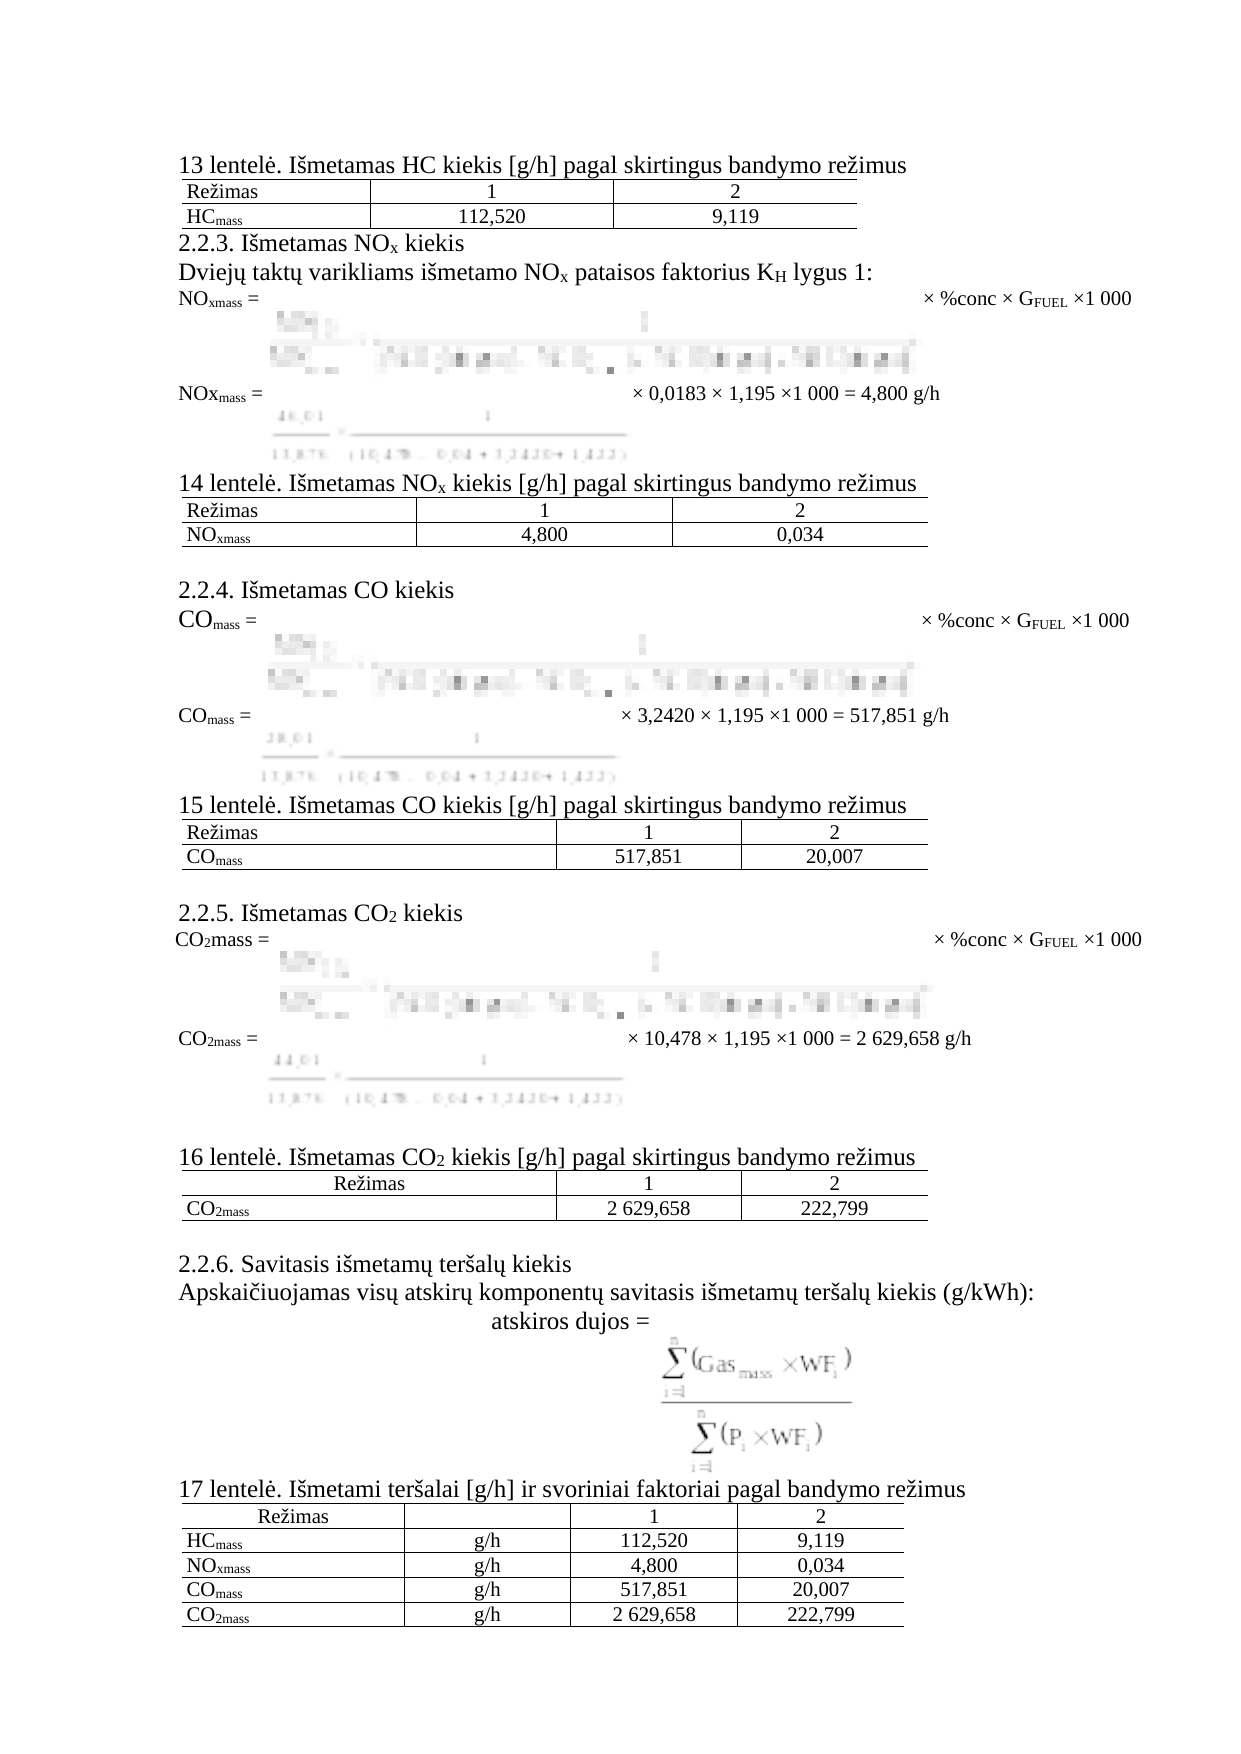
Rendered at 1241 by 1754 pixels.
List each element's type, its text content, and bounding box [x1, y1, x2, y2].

table_cell CO2mass [182, 1603, 404, 1626]
table_header [405, 1504, 570, 1528]
table_cell [396, 1094, 405, 1102]
table_cell 4,800 [417, 523, 672, 546]
table_cell 9,119 [614, 204, 857, 228]
text [270, 318, 353, 353]
text 2.2.3. Išmetamas NOx kiekis [178, 228, 1169, 257]
table_header Režimas [182, 820, 556, 844]
text COmass = × %conc × GFUEL ×1 000 [178, 604, 1169, 703]
table_cell [401, 353, 408, 360]
text 17 lentelė. Išmetami teršalai [g/h] ir svoriniai faktoriai pagal bandymo režimus [178, 1474, 1169, 1503]
text [348, 447, 366, 464]
text [386, 1091, 410, 1105]
table_cell HCmass [182, 204, 370, 228]
text [493, 447, 525, 465]
table_cell 112,520 [371, 204, 613, 228]
table_cell [806, 346, 820, 360]
text [287, 985, 356, 999]
text [526, 447, 566, 461]
table_header Režimas [182, 180, 370, 203]
table_cell [298, 311, 305, 318]
table_cell 222,799 [738, 1603, 904, 1626]
table_cell [765, 353, 771, 360]
table_header 2 [673, 498, 928, 522]
table_cell 0,034 [738, 1553, 904, 1577]
text [363, 1091, 377, 1109]
text [909, 332, 923, 374]
text [333, 425, 632, 438]
table_cell 20,007 [738, 1578, 904, 1601]
text NOxmass = × %conc × GFUEL ×1 000 [178, 286, 1169, 381]
table_header 1 [371, 180, 613, 203]
table_header 2 [742, 820, 928, 844]
text [580, 447, 628, 465]
table_cell [323, 690, 330, 697]
table_cell [312, 318, 318, 325]
table_cell [632, 683, 639, 690]
text 13 lentelė. Išmetamas HC kiekis [g/h] pagal skirtingus bandymo režimus [178, 150, 1169, 179]
text [522, 1091, 562, 1105]
table_cell 9,119 [738, 1529, 904, 1552]
text [384, 992, 404, 1019]
text [489, 1091, 521, 1109]
table_cell [291, 346, 298, 353]
table_cell 517,851 [557, 845, 741, 868]
text [576, 1091, 624, 1109]
table_cell [778, 360, 785, 367]
table_cell [536, 669, 543, 676]
table_header 1 [557, 820, 741, 844]
table_header 2 [742, 1171, 928, 1195]
table_cell NOxmass [182, 523, 416, 546]
table_cell HCmass [182, 1529, 404, 1552]
table_cell g/h [405, 1578, 570, 1601]
table_cell 2 629,658 [557, 1196, 741, 1219]
table_cell COmass [182, 1578, 404, 1601]
text [280, 447, 331, 465]
text Apskaičiuojamas visų atskirų komponentų savitasis išmetamų teršalų kiekis (g/kWh): [178, 1277, 1169, 1306]
text [275, 641, 344, 676]
table_cell NOxmass [182, 1553, 404, 1577]
text 2.2.6. Savitasis išmetamų teršalų kiekis [178, 1249, 1169, 1277]
text [367, 447, 381, 465]
table_cell [790, 669, 797, 676]
text COmass = × 3,2420 × 1,195 ×1 000 = 517,851 g/h [178, 703, 1169, 791]
table_cell [653, 669, 660, 676]
table_cell [776, 683, 783, 690]
table_cell [552, 353, 559, 360]
table_cell [399, 676, 406, 683]
table_header Režimas [182, 1171, 556, 1195]
table_cell [325, 367, 332, 374]
table_cell [902, 353, 909, 360]
table_cell g/h [405, 1553, 570, 1577]
table_header 1 [417, 498, 672, 522]
table_header 2 [738, 1504, 904, 1528]
table_cell g/h [405, 1603, 570, 1626]
text 2.2.5. Išmetamas CO2 kiekis [178, 898, 1169, 926]
text Dviejų taktų varikliams išmetamo NOx pataisos faktorius KH lygus 1: [178, 257, 1169, 286]
text CO2mass = × %conc × GFUEL ×1 000 [175, 926, 1169, 1026]
table_cell [792, 346, 799, 353]
text [276, 409, 324, 427]
table_cell 2 629,658 [571, 1603, 737, 1626]
text 15 lentelė. Išmetamas CO kiekis [g/h] pagal skirtingus bandymo režimus [178, 791, 1169, 819]
text 2.2.4. Išmetamas CO kiekis [178, 576, 1169, 604]
table_header Režimas [182, 498, 416, 522]
table_cell [763, 676, 769, 683]
table_header Režimas [182, 1504, 404, 1528]
table_cell [634, 360, 641, 367]
table_cell 20,007 [742, 845, 928, 868]
table_cell 517,851 [571, 1578, 737, 1601]
table_cell [400, 450, 409, 458]
text [329, 1069, 627, 1082]
text [431, 1091, 464, 1109]
text NOxmass = × 0,0183 × 1,195 ×1 000 = 4,800 g/h [178, 381, 1169, 468]
table_cell [387, 346, 394, 353]
table_cell CO2mass [182, 1196, 556, 1219]
table_cell [385, 669, 392, 676]
text 14 lentelė. Išmetamas NOx kiekis [g/h] pagal skirtingus bandymo režimus [178, 468, 1169, 497]
text [378, 662, 907, 690]
table_cell 112,520 [571, 1529, 737, 1552]
table_header 2 [614, 180, 857, 203]
text [390, 985, 920, 1012]
text [390, 447, 414, 461]
table_cell COmass [182, 845, 556, 868]
text atskiros dujos = [178, 1306, 1169, 1474]
table_cell [900, 676, 907, 683]
text [322, 747, 621, 760]
text CO2mass = × 10,478 × 1,195 ×1 000 = 2 629,658 g/h [178, 1026, 1169, 1113]
table_cell g/h [405, 1529, 570, 1552]
table_cell [655, 346, 662, 353]
table_cell [538, 346, 545, 353]
text [272, 1053, 320, 1071]
text [380, 339, 909, 374]
table_cell [669, 353, 675, 360]
text [344, 1091, 362, 1108]
text [276, 1091, 327, 1109]
table_cell [550, 676, 557, 683]
table_cell [305, 367, 312, 374]
text 16 lentelė. Išmetamas CO2 kiekis [g/h] pagal skirtingus bandymo režimus [178, 1142, 1169, 1170]
table_cell 222,799 [742, 1196, 928, 1219]
table_header 1 [571, 1504, 737, 1528]
table_cell [667, 676, 673, 683]
table_header 1 [557, 1171, 741, 1195]
table_cell 0,034 [673, 523, 928, 546]
table_cell 4,800 [571, 1553, 737, 1577]
text [435, 447, 468, 465]
